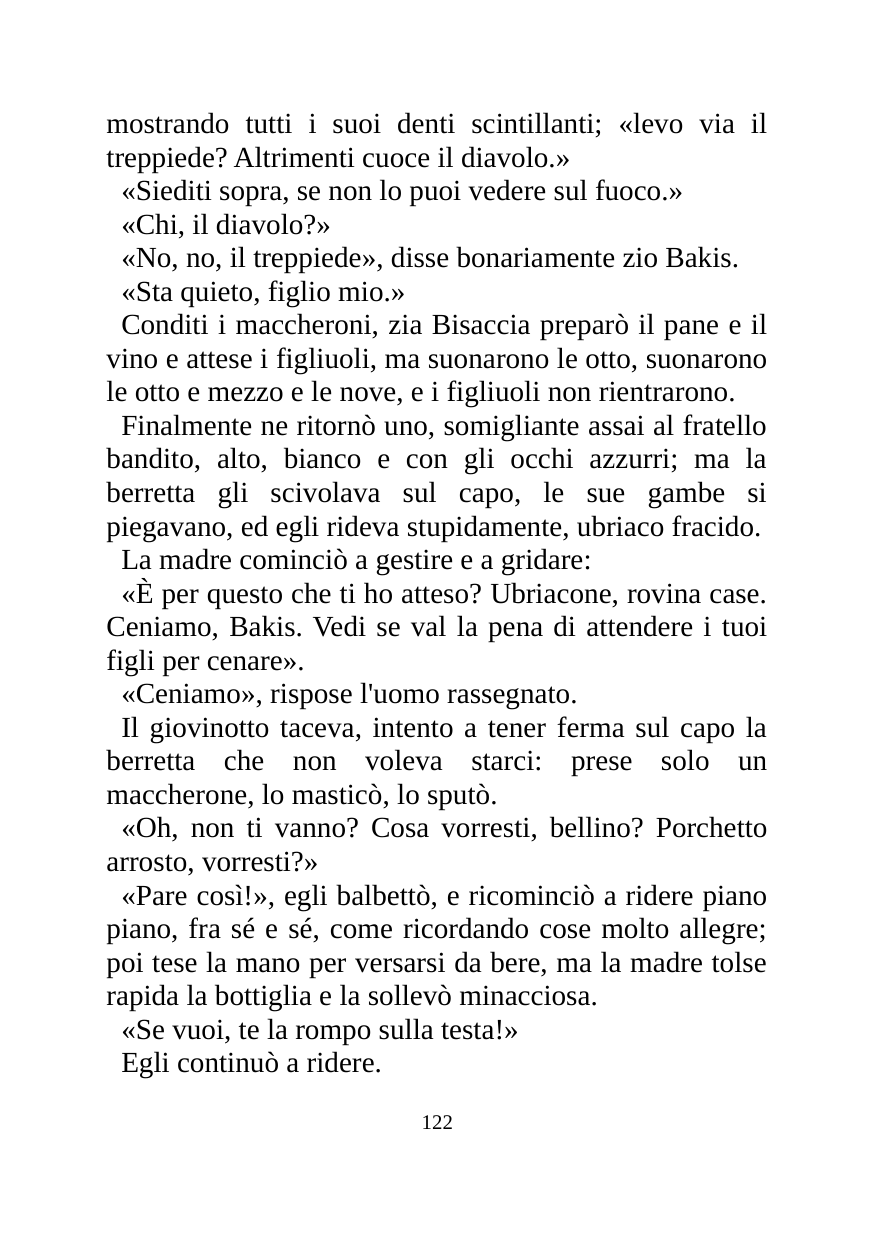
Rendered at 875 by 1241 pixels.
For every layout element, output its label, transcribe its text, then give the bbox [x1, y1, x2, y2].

text «Se vuoi, te la rompo sulla testa!» [106, 1012, 768, 1045]
text «No, no, il treppiede», disse bonariamente zio Bakis. [106, 240, 768, 274]
text La madre cominciò a gestire e a gridare: [106, 542, 768, 576]
text «Siediti sopra, se non lo puoi vedere sul fuoco.» [106, 173, 768, 207]
text «Chi, il diavolo?» [106, 207, 768, 240]
text Egli continuò a ridere. [106, 1045, 768, 1079]
text «Oh, non ti vanno? Cosa vorresti, bellino? Porchetto arrosto, vorresti?» [106, 811, 768, 878]
text «Pare così!», egli balbettò, e ricominciò a ridere piano piano, fra sé e sé, come ricordando cose molto allegre; poi tese la mano per versarsi da bere, ma la madre tolse rapida la bottiglia e la sollevò minacciosa. [106, 878, 768, 1012]
text Il giovinotto taceva, intento a tener ferma sul capo la berretta che non voleva starci: prese solo un maccherone, lo masticò, lo sputò. [106, 710, 768, 811]
text Conditi i maccheroni, zia Bisaccia preparò il pane e il vino e attese i figliuoli, ma suonarono le otto, suonarono le otto e mezzo e le nove, e i figliuoli non rientrarono. [106, 307, 768, 408]
text «Sta quieto, figlio mio.» [106, 274, 768, 307]
text mostrando tutti i suoi denti scintillanti; «levo via il treppiede? Altrimenti cuoce il diavolo.» [106, 106, 768, 173]
text Finalmente ne ritornò uno, somigliante assai al fratello bandito, alto, bianco e con gli occhi azzurri; ma la berretta gli scivolava sul capo, le sue gambe si piegavano, ed egli rideva stupidamente, ubriaco fracido. [106, 408, 768, 542]
text «È per questo che ti ho atteso? Ubriacone, rovina case. Ceniamo, Bakis. Vedi se val la pena di attendere i tuoi figli per cenare». [106, 576, 768, 676]
text «Ceniamo», rispose l'uomo rassegnato. [106, 676, 768, 710]
